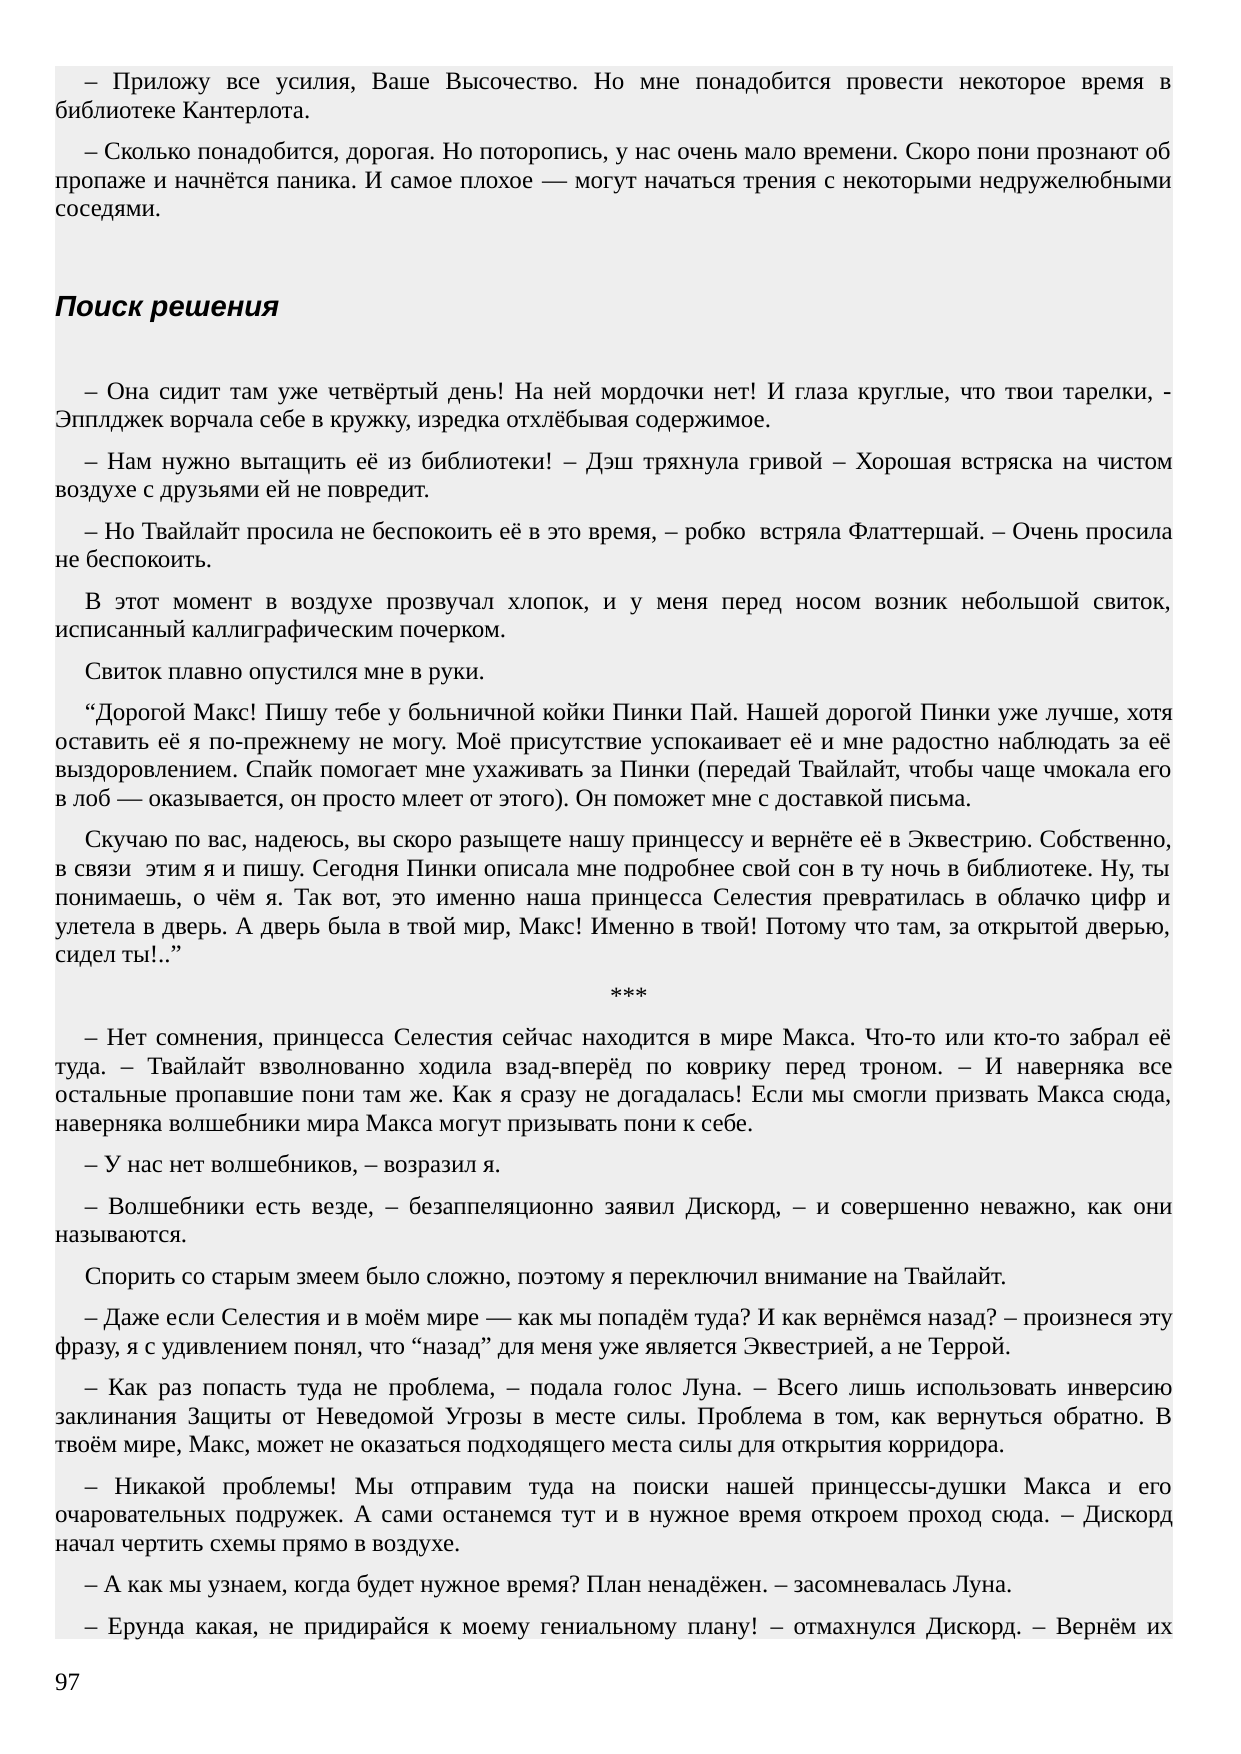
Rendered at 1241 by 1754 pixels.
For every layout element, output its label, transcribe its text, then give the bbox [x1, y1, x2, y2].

text – Нет сомнения, принцесса Селестия сейчас находится в мире Макса. Что-то или кто-то забрал её туда. – Твайлайт взволнованно ходила взад-вперёд по коврику перед троном. – И наверняка все остальные пропавшие пони там же. Как я сразу не догадалась! Если мы смогли призвать Макса сюда, наверняка волшебники мира Макса могут призывать пони к себе. [55, 1022, 1173, 1137]
text В этот момент в воздухе прозвучал хлопок, и у меня перед носом возник небольшой свиток, исписанный каллиграфическим почерком. [55, 586, 1173, 643]
text – Сколько понадобится, дорогая. Но поторопись, у нас очень мало времени. Скоро пони прознают об пропаже и начнётся паника. И самое плохое — могут начаться трения с некоторыми недружелюбными соседями. [55, 136, 1173, 222]
text – Волшебники есть везде, – безаппеляционно заявил Дискорд, – и совершенно неважно, как они называются. [55, 1191, 1173, 1248]
text – Но Твайлайт просила не беспокоить её в это время, – робко встряла Флаттершай. – Очень просила не беспокоить. [55, 516, 1173, 573]
text “Дорогой Макс! Пишу тебе у больничной койки Пинки Пай. Нашей дорогой Пинки уже лучше, хотя оставить её я по-прежнему не могу. Моё присутствие успокаивает её и мне радостно наблюдать за её выздоровлением. Спайк помогает мне ухаживать за Пинки (передай Твайлайт, чтобы чаще чмокала его в лоб — оказывается, он просто млеет от этого). Он поможет мне с доставкой письма. [55, 697, 1173, 812]
text – А как мы узнаем, когда будет нужное время? План ненадёжен. – засомневалась Луна. [55, 1569, 1173, 1598]
subtitle Поиск решения [55, 288, 1173, 322]
text – У нас нет волшебников, – возразил я. [55, 1149, 1173, 1178]
text – Никакой проблемы! Мы отправим туда на поиски нашей принцессы-душки Макса и его очаровательных подружек. А сами останемся тут и в нужное время откроем проход сюда. – Дискорд начал чертить схемы прямо в воздухе. [55, 1471, 1173, 1557]
text *** [55, 981, 1173, 1009]
text – Она сидит там уже четвёртый день! На ней мордочки нет! И глаза круглые, что твои тарелки, - Эпплджек ворчала себе в кружку, изредка отхлёбывая содержимое. [55, 376, 1173, 433]
text Свиток плавно опустился мне в руки. [55, 656, 1173, 684]
text – Даже если Селестия и в моём мире — как мы попадём туда? И как вернёмся назад? – произнеся эту фразу, я с удивлением понял, что “назад” для меня уже является Эквестрией, а не Террой. [55, 1302, 1173, 1359]
text – Приложу все усилия, Ваше Высочество. Но мне понадобится провести некоторое время в библиотеке Кантерлота. [55, 66, 1173, 123]
text – Нам нужно вытащить её из библиотеки! – Дэш тряхнула гривой – Хорошая встряска на чистом воздухе с друзьями ей не повредит. [55, 446, 1173, 503]
text – Как раз попасть туда не проблема, – подала голос Луна. – Всего лишь использовать инверсию заклинания Защиты от Неведомой Угрозы в месте силы. Проблема в том, как вернуться обратно. В твоём мире, Макс, может не оказаться подходящего места силы для открытия корридора. [55, 1372, 1173, 1458]
text Скучаю по вас, надеюсь, вы скоро разыщете нашу принцессу и вернёте её в Эквестрию. Собственно, в связи этим я и пишу. Сегодня Пинки описала мне подробнее свой сон в ту ночь в библиотеке. Ну, ты понимаешь, о чём я. Так вот, это именно наша принцесса Селестия превратилась в облачко цифр и улетела в дверь. А дверь была в твой мир, Макс! Именно в твой! Потому что там, за открытой дверью, сидел ты!..” [55, 824, 1173, 968]
text – Ерунда какая, не придирайся к моему гениальному плану! – отмахнулся Дискорд. – Вернём их [55, 1611, 1173, 1639]
text Спорить со старым змеем было сложно, поэтому я переключил внимание на Твайлайт. [55, 1261, 1173, 1289]
